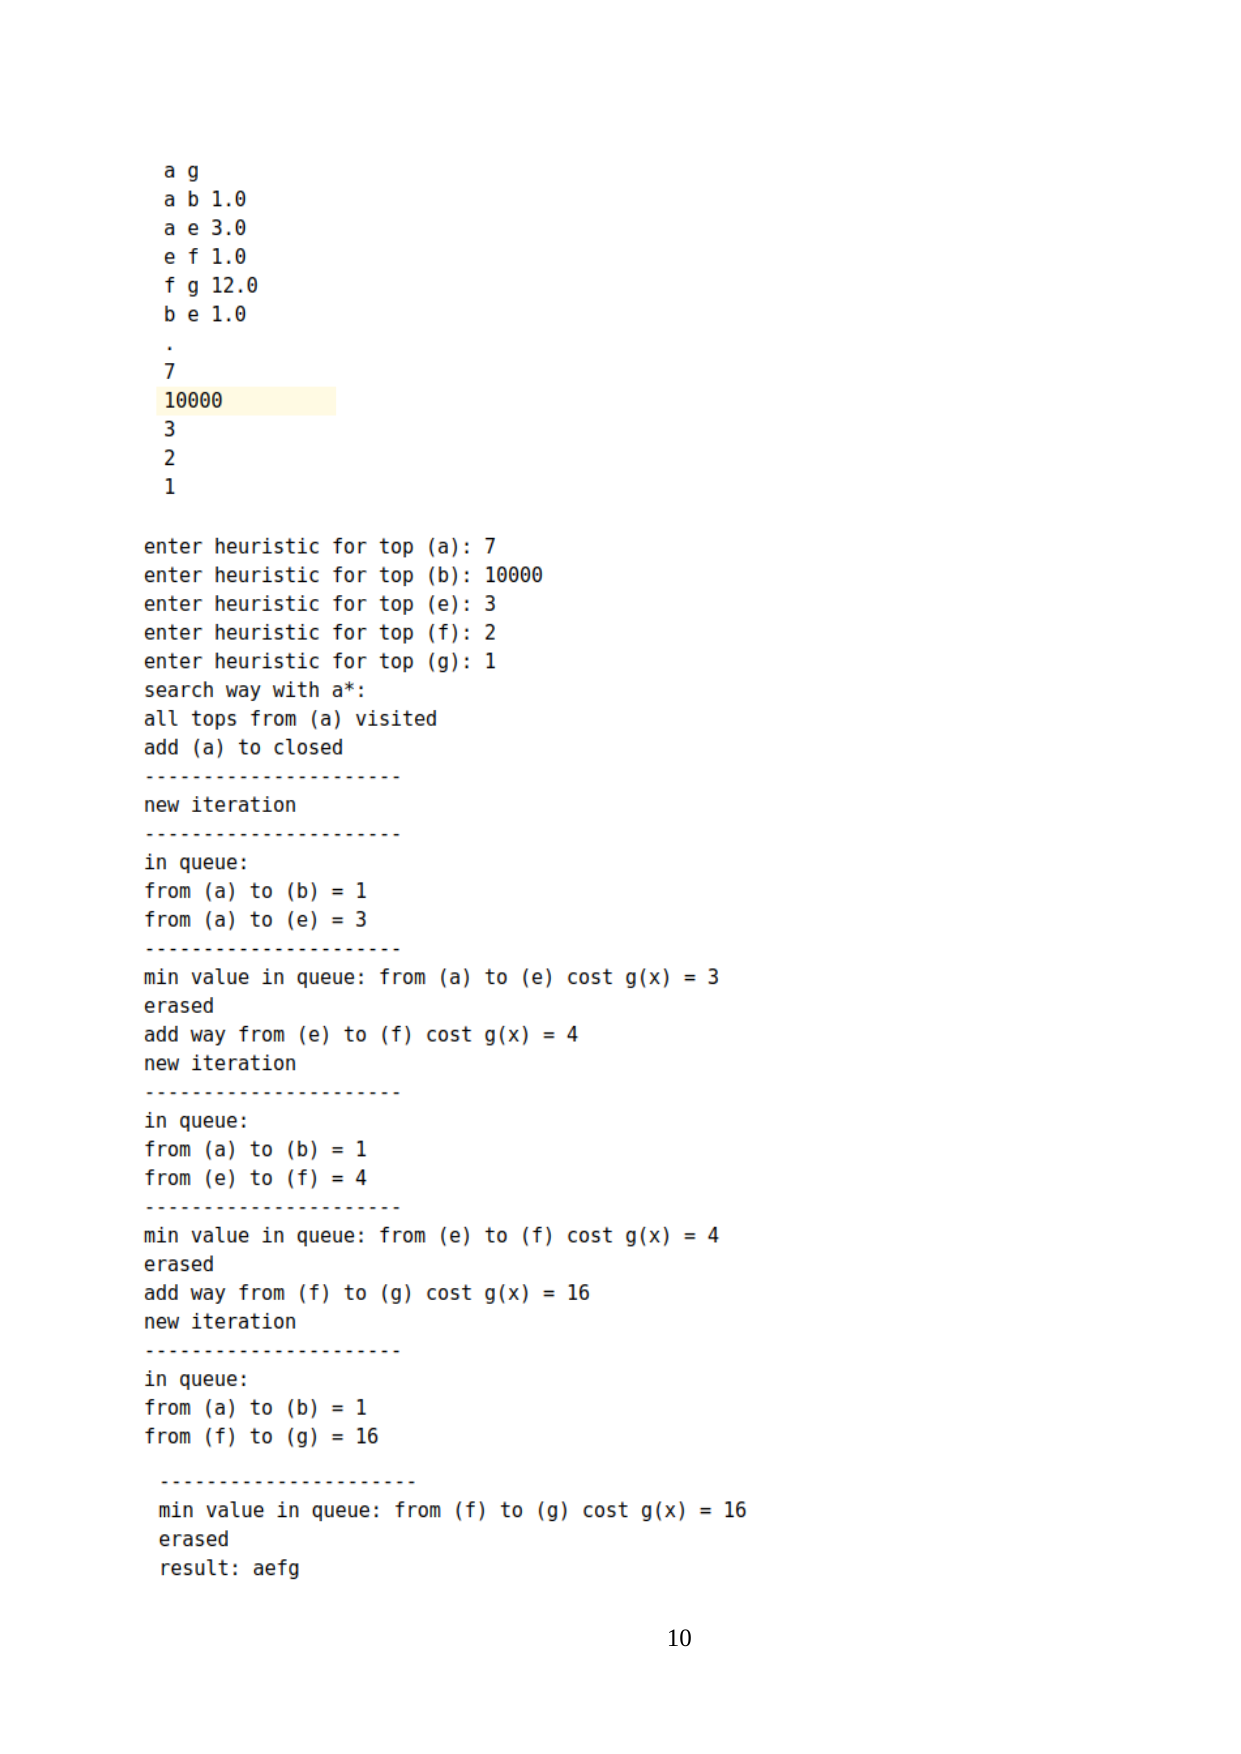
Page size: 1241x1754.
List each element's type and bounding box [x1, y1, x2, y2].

picture [140, 521, 765, 1454]
picture [156, 162, 337, 498]
picture [147, 1467, 773, 1599]
